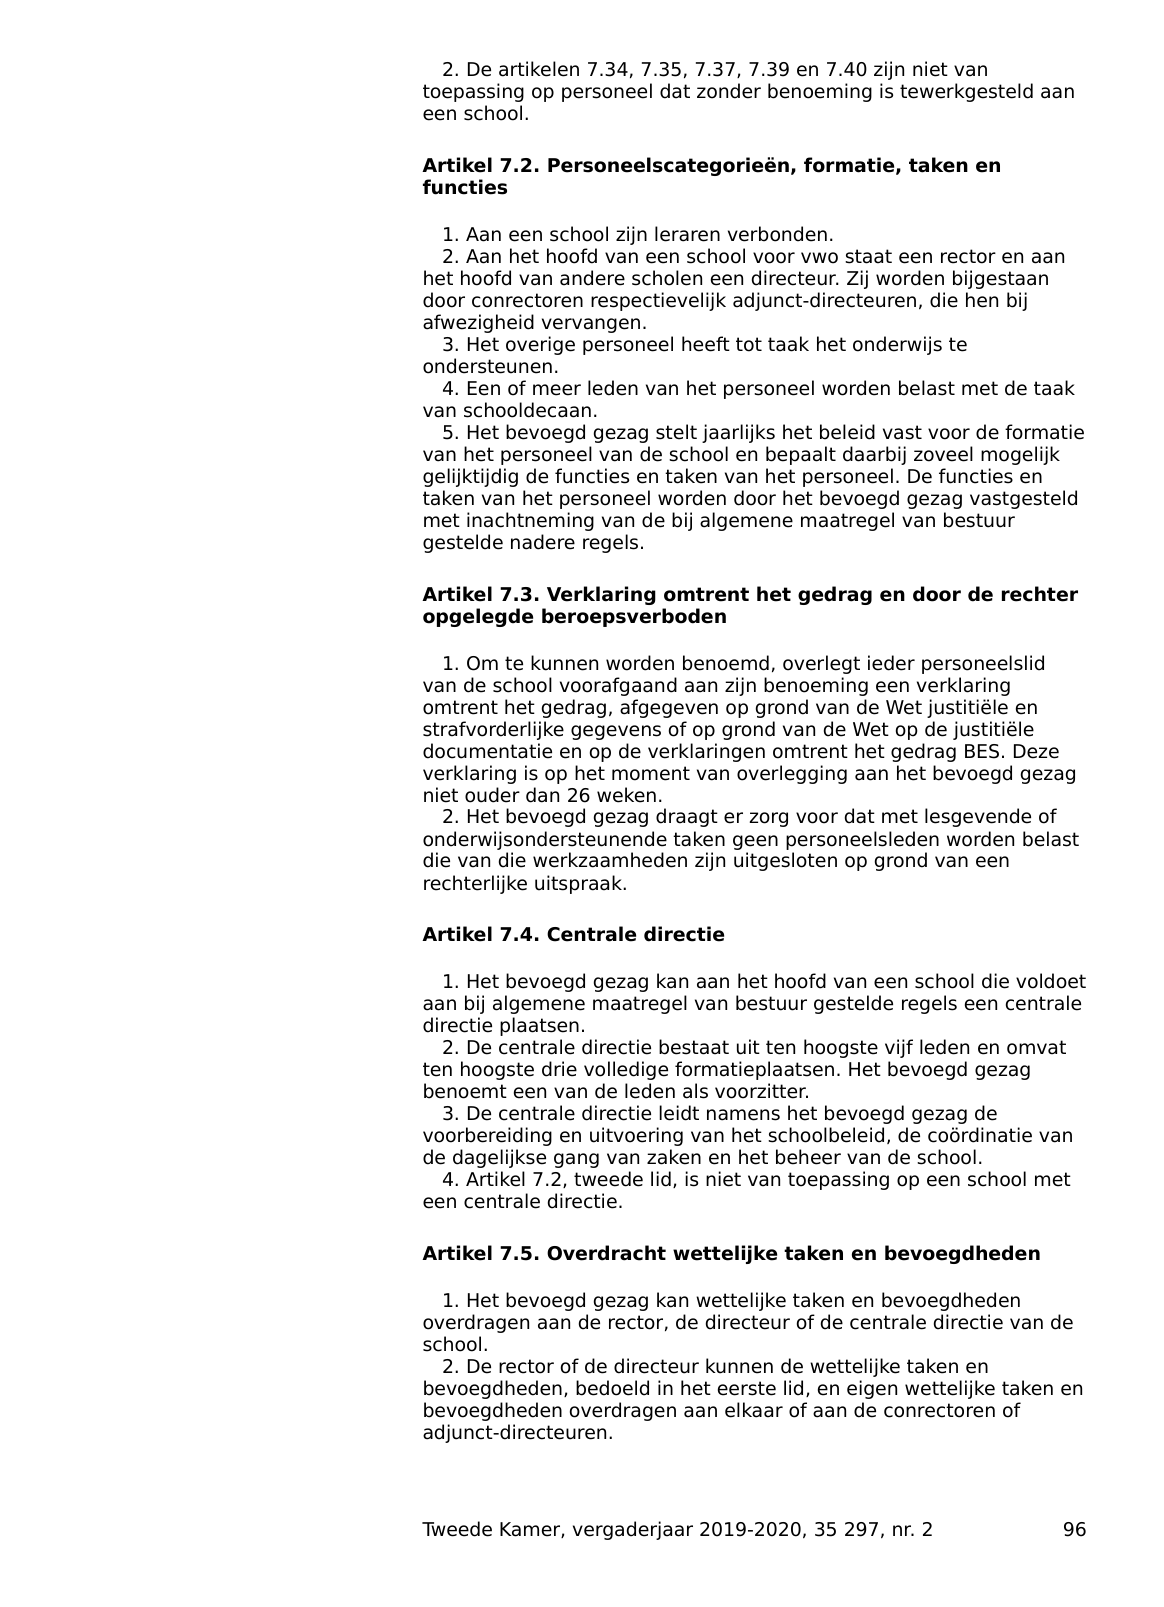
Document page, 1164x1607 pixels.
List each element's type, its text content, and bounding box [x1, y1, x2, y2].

text 3. De centrale directie leidt namens het bevoegd gezag de voorbereiding en uitvoering van het schoolbeleid, de coördinatie van de dagelijkse gang van zaken en het beheer van de school. [422, 1103, 1087, 1169]
text 1. Aan een school zijn leraren verbonden. [422, 224, 1087, 246]
text 1. Om te kunnen worden benoemd, overlegt ieder personeelslid van de school voorafgaand aan zijn benoeming een verklaring omtrent het gedrag, afgegeven op grond van de Wet justitiële en strafvorderlijke gegevens of op grond van de Wet op de justitiële documentatie en op de verklaringen omtrent het gedrag BES. Deze verklaring is op het moment van overlegging aan het bevoegd gezag niet ouder dan 26 weken. [422, 653, 1087, 806]
text 2. De rector of de directeur kunnen de wettelijke taken en bevoegdheden, bedoeld in het eerste lid, en eigen wettelijke taken en bevoegdheden overdragen aan elkaar of aan de conrectoren of adjunct-directeuren. [422, 1356, 1087, 1444]
text 3. Het overige personeel heeft tot taak het onderwijs te ondersteunen. [422, 334, 1087, 378]
text 2. De artikelen 7.34, 7.35, 7.37, 7.39 en 7.40 zijn niet van toepassing op personeel dat zonder benoeming is tewerkgesteld aan een school. [422, 59, 1087, 125]
text 5. Het bevoegd gezag stelt jaarlijks het beleid vast voor de formatie van het personeel van de school en bepaalt daarbij zoveel mogelijk gelijktijdig de functies en taken van het personeel. De functies en taken van het personeel worden door het bevoegd gezag vastgesteld met inachtneming van de bij algemene maatregel van bestuur gestelde nadere regels. [422, 422, 1087, 554]
text 2. Aan het hoofd van een school voor vwo staat een rector en aan het hoofd van andere scholen een directeur. Zij worden bijgestaan door conrectoren respectievelijk adjunct-directeuren, die hen bij afwezigheid vervangen. [422, 246, 1087, 334]
subtitle Artikel 7.4. Centrale directie [422, 924, 1087, 946]
text 1. Het bevoegd gezag kan wettelijke taken en bevoegdheden overdragen aan de rector, de directeur of de centrale directie van de school. [422, 1290, 1087, 1356]
text 4. Een of meer leden van het personeel worden belast met de taak van schooldecaan. [422, 378, 1087, 422]
text 1. Het bevoegd gezag kan aan het hoofd van een school die voldoet aan bij algemene maatregel van bestuur gestelde regels een centrale directie plaatsen. [422, 971, 1087, 1037]
text 2. De centrale directie bestaat uit ten hoogste vijf leden en omvat ten hoogste drie volledige formatieplaatsen. Het bevoegd gezag benoemt een van de leden als voorzitter. [422, 1037, 1087, 1103]
text 4. Artikel 7.2, tweede lid, is niet van toepassing op een school met een centrale directie. [422, 1169, 1087, 1213]
text 2. Het bevoegd gezag draagt er zorg voor dat met lesgevende of onderwijsondersteunende taken geen personeelsleden worden belast die van die werkzaamheden zijn uitgesloten op grond van een rechterlijke uitspraak. [422, 806, 1087, 894]
subtitle Artikel 7.5. Overdracht wettelijke taken en bevoegdheden [422, 1243, 1087, 1265]
subtitle Artikel 7.2. Personeelscategorieën, formatie, taken en functies [422, 155, 1087, 199]
subtitle Artikel 7.3. Verklaring omtrent het gedrag en door de rechter opgelegde beroepsverboden [422, 584, 1087, 628]
